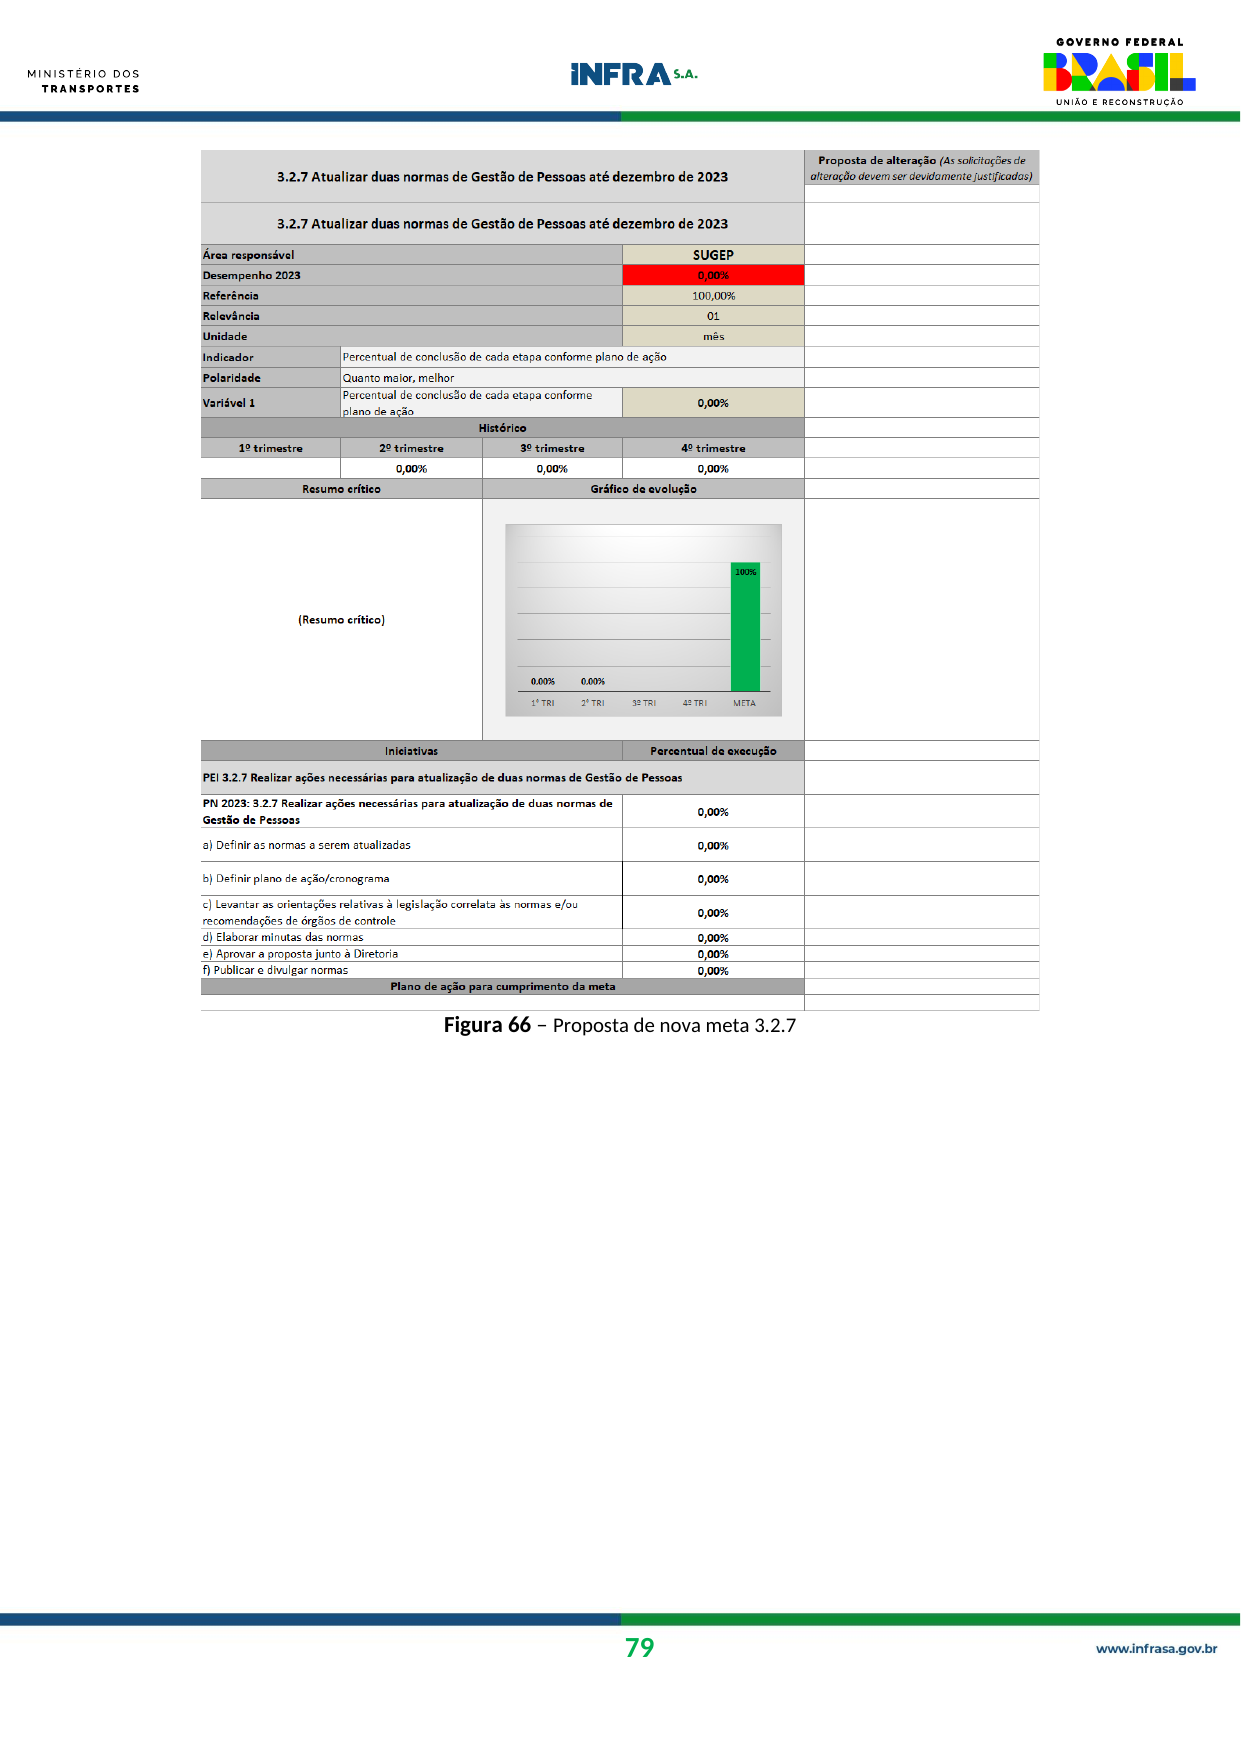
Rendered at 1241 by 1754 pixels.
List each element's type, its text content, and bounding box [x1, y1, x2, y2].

text Figura 66 – Proposta de nova meta 3.2.7 [112, 1010, 1128, 1038]
